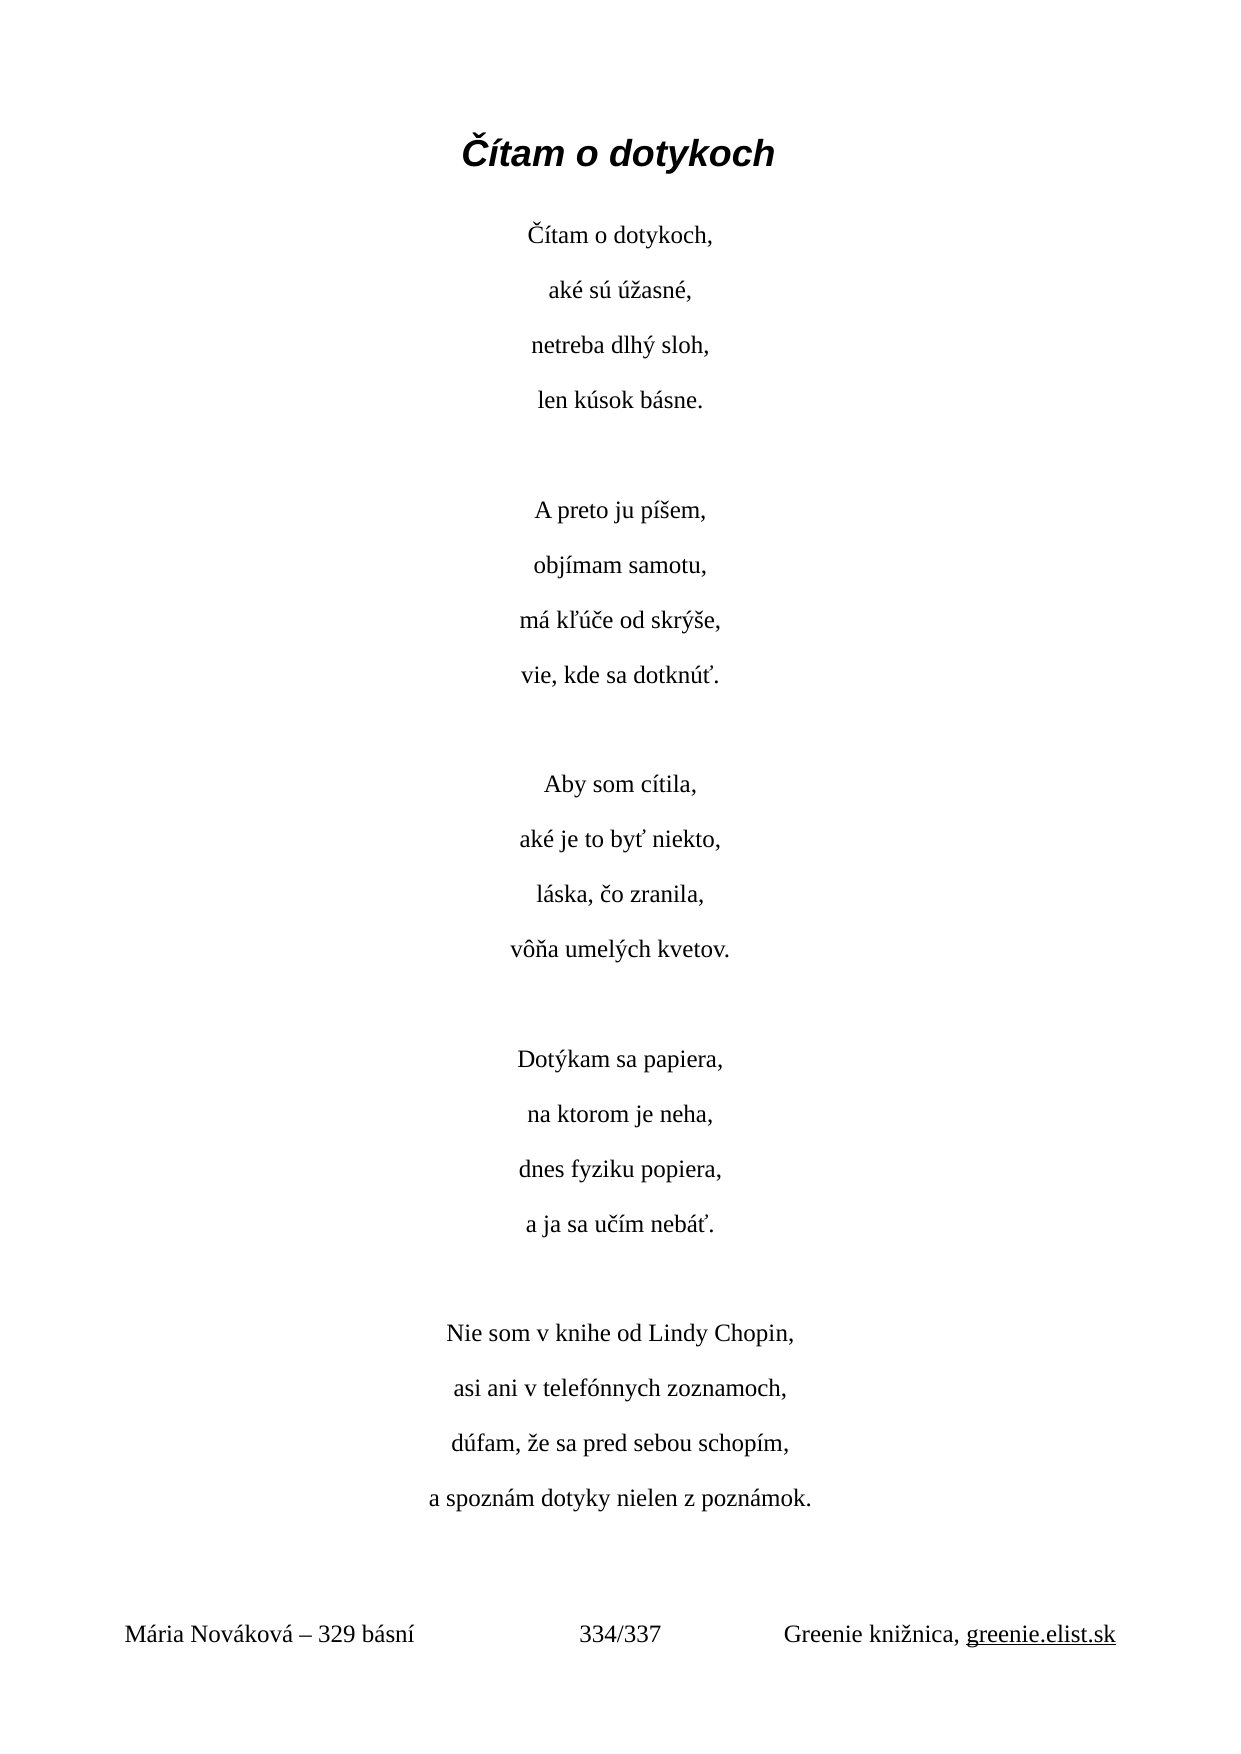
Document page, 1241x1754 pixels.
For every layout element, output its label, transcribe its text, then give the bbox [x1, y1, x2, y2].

text Čítam o dotykoch, [106, 221, 1134, 249]
text a ja sa učím nebáť. [106, 1209, 1134, 1237]
text Aby som cítila, [106, 769, 1134, 798]
text vie, kde sa dotknúť. [106, 660, 1134, 688]
text netreba dlhý sloh, [106, 330, 1134, 359]
text Nie som v knihe od Lindy Chopin, [106, 1318, 1134, 1347]
text vôňa umelých kvetov. [106, 934, 1134, 963]
text a spoznám dotyky nielen z poznámok. [106, 1483, 1134, 1512]
text dnes fyziku popiera, [106, 1154, 1134, 1182]
text Dotýkam sa papiera, [106, 1044, 1134, 1073]
subtitle Čítam o dotykoch [106, 131, 1134, 174]
text aké sú úžasné, [106, 275, 1134, 304]
text láska, čo zranila, [106, 879, 1134, 908]
text asi ani v telefónnych zoznamoch, [106, 1373, 1134, 1402]
text objímam samotu, [106, 550, 1134, 579]
text na ktorom je neha, [106, 1099, 1134, 1128]
text aké je to byť niekto, [106, 824, 1134, 853]
text len kúsok básne. [106, 385, 1134, 414]
text dúfam, že sa pred sebou schopím, [106, 1428, 1134, 1457]
text A preto ju píšem, [106, 495, 1134, 524]
text má kľúče od skrýše, [106, 605, 1134, 633]
